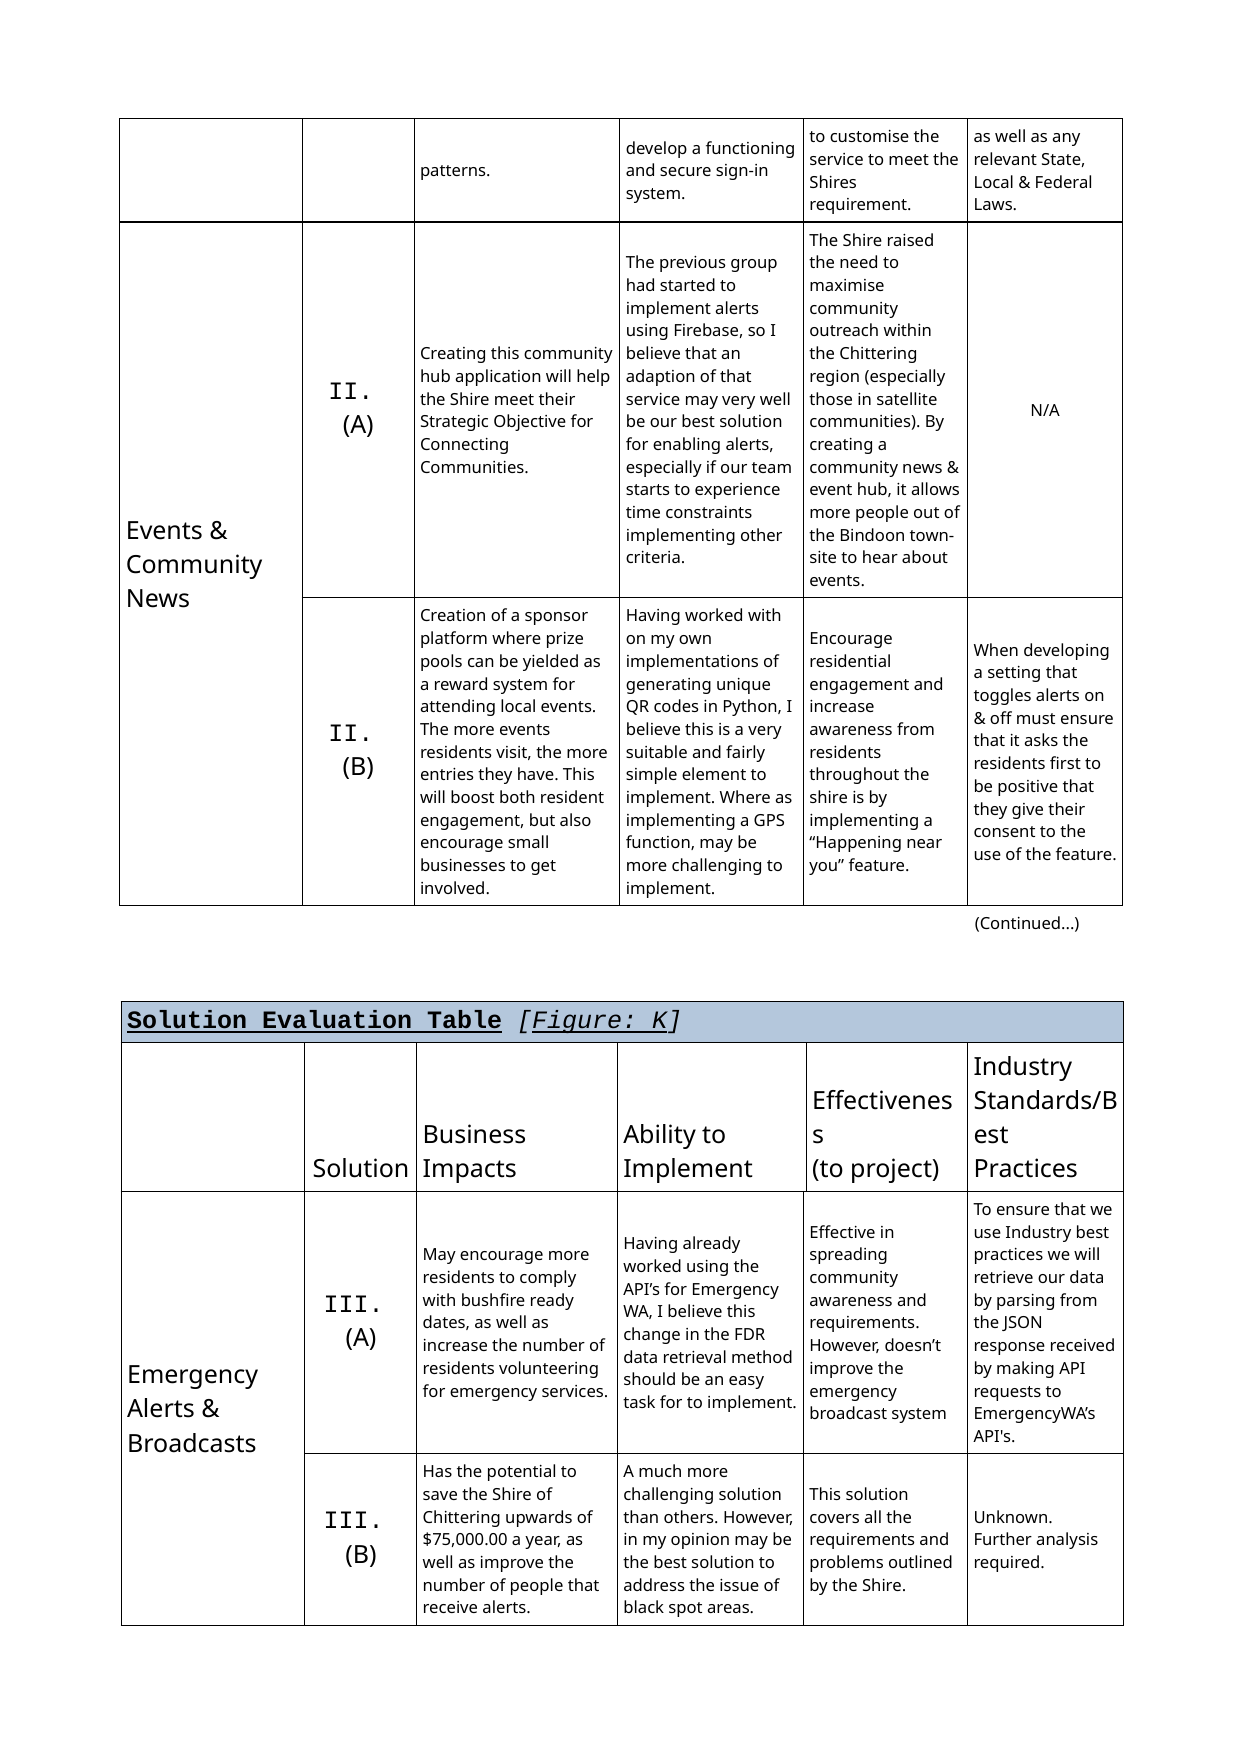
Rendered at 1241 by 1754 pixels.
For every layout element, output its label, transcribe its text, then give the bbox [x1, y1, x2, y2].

table_cell Effectiveness (to project) [807, 1043, 967, 1191]
table_cell A much more challenging solution than others. However, in my opinion may be the best solution to address the issue of black spot areas. [618, 1454, 803, 1624]
table_cell May encourage more residents to comply with bushfire ready dates, as well as increase the number of residents volunteering for emergency services. [417, 1192, 617, 1453]
table_cell The previous group had started to implement alerts using Firebase, so I believe that an adaption of that service may very well be our best solution for enabling alerts, especially if our team starts to experience time constraints implementing other criteria. [620, 223, 803, 597]
table_cell Emergency Alerts & Broadcasts [122, 1192, 304, 1624]
table_cell as well as any relevant State, Local & Federal Laws. [968, 119, 1122, 221]
table_cell N/A [968, 223, 1122, 597]
table_cell patterns. [415, 119, 619, 221]
table_header Solution Evaluation Table [Figure: K] [122, 1002, 1123, 1042]
table_cell II. (A) [303, 223, 414, 597]
table_cell To ensure that we use Industry best practices we will retrieve our data by parsing from the JSON response received by making API requests to EmergencyWA’s API's. [968, 1192, 1123, 1453]
table_cell II. (B) [303, 598, 414, 905]
table_cell Creating this community hub application will help the Shire meet their Strategic Objective for Connecting Communities. [415, 223, 619, 597]
table_cell Has the potential to save the Shire of Chittering upwards of $75,000.00 a year, as well as improve the number of people that receive alerts. [417, 1454, 617, 1624]
table_cell Effective in spreading community awareness and requirements. However, doesn’t improve the emergency broadcast system [804, 1192, 967, 1453]
table_cell When developing a setting that toggles alerts on & off must ensure that it asks the residents first to be positive that they give their consent to the use of the feature. [968, 598, 1122, 905]
table_cell to customise the service to meet the Shires requirement. [804, 119, 967, 221]
table_cell Unknown. Further analysis required. [968, 1454, 1123, 1624]
table_cell Solution [305, 1043, 416, 1191]
table_cell Having worked with on my own implementations of generating unique QR codes in Python, I believe this is a very suitable and fairly simple element to implement. Where as implementing a GPS function, may be more challenging to implement. [620, 598, 803, 905]
table_cell Industry Standards/Best Practices [968, 1043, 1123, 1191]
table_cell This solution covers all the requirements and problems outlined by the Shire. [804, 1454, 967, 1624]
table_cell [122, 1043, 304, 1191]
text (Continued...) [118, 906, 1122, 935]
table_cell develop a functioning and secure sign-in system. [620, 119, 803, 221]
table_cell [303, 119, 414, 221]
table_cell Events & Community News [120, 223, 302, 905]
table_cell III. (A) [305, 1192, 416, 1453]
table_cell Having already worked using the API’s for Emergency WA, I believe this change in the FDR data retrieval method should be an easy task for to implement. [618, 1192, 803, 1453]
table_cell III. (B) [305, 1454, 416, 1624]
table_cell The Shire raised the need to maximise community outreach within the Chittering region (especially those in satellite communities). By creating a community news & event hub, it allows more people out of the Bindoon town-site to hear about events. [804, 223, 967, 597]
table_cell Creation of a sponsor platform where prize pools can be yielded as a reward system for attending local events. The more events residents visit, the more entries they have. This will boost both resident engagement, but also encourage small businesses to get involved. [415, 598, 619, 905]
table_cell Ability to Implement [618, 1043, 806, 1191]
table_cell Business Impacts [417, 1043, 617, 1191]
table_cell Encourage residential engagement and increase awareness from residents throughout the shire is by implementing a “Happening near you” feature. [804, 598, 967, 905]
